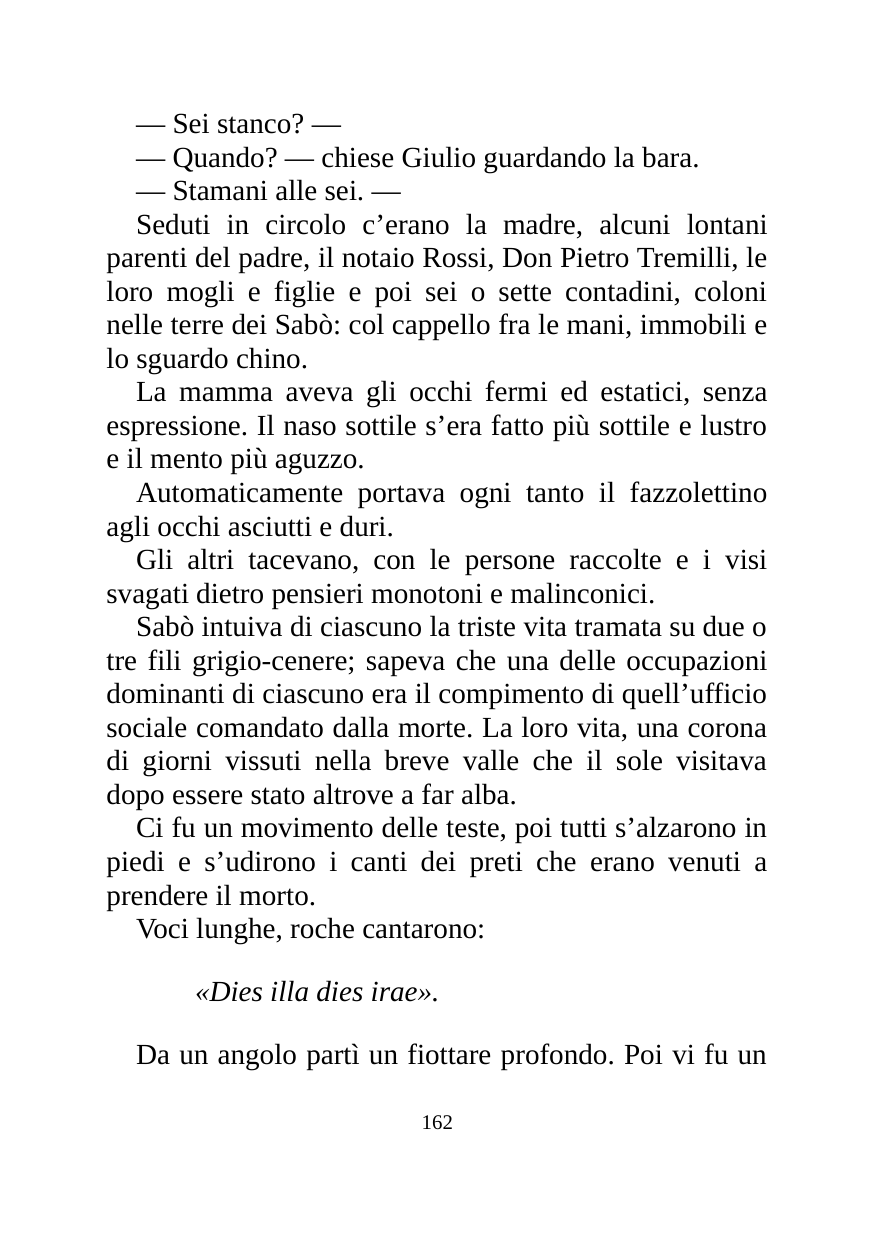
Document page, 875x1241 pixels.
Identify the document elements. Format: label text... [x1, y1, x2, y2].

text Voci lunghe, roche cantarono: [106, 911, 768, 945]
text Sabò intuiva di ciascuno la triste vita tramata su due o tre fili grigio-cenere; sapeva che una delle occupazioni dominanti di ciascuno era il compimento di quell’ufficio sociale comandato dalla morte. La loro vita, una corona di giorni vissuti nella breve valle che il sole visitava dopo essere stato altrove a far alba. [106, 609, 768, 811]
text Gli altri tacevano, con le persone raccolte e i visi svagati dietro pensieri monotoni e malinconici. [106, 542, 768, 609]
text Ci fu un movimento delle teste, poi tutti s’alzarono in piedi e s’udirono i canti dei preti che erano venuti a prendere il morto. [106, 811, 768, 911]
text — Sei stanco? — [106, 106, 768, 140]
text — Stamani alle sei. — [106, 173, 768, 207]
text La mamma aveva gli occhi fermi ed estatici, senza espressione. Il naso sottile s’era fatto più sottile e lustro e il mento più aguzzo. [106, 374, 768, 475]
text — Quando? — chiese Giulio guardando la bara. [106, 140, 768, 173]
text «Dies illa dies irae». [195, 974, 768, 1008]
text Automaticamente portava ogni tanto il fazzolettino agli occhi asciutti e duri. [106, 475, 768, 542]
text Da un angolo partì un fiottare profondo. Poi vi fu un [106, 1037, 768, 1071]
text Seduti in circolo c’erano la madre, alcuni lontani parenti del padre, il notaio Rossi, Don Pietro Tremilli, le loro mogli e figlie e poi sei o sette contadini, coloni nelle terre dei Sabò: col cappello fra le mani, immobili e lo sguardo chino. [106, 207, 768, 374]
